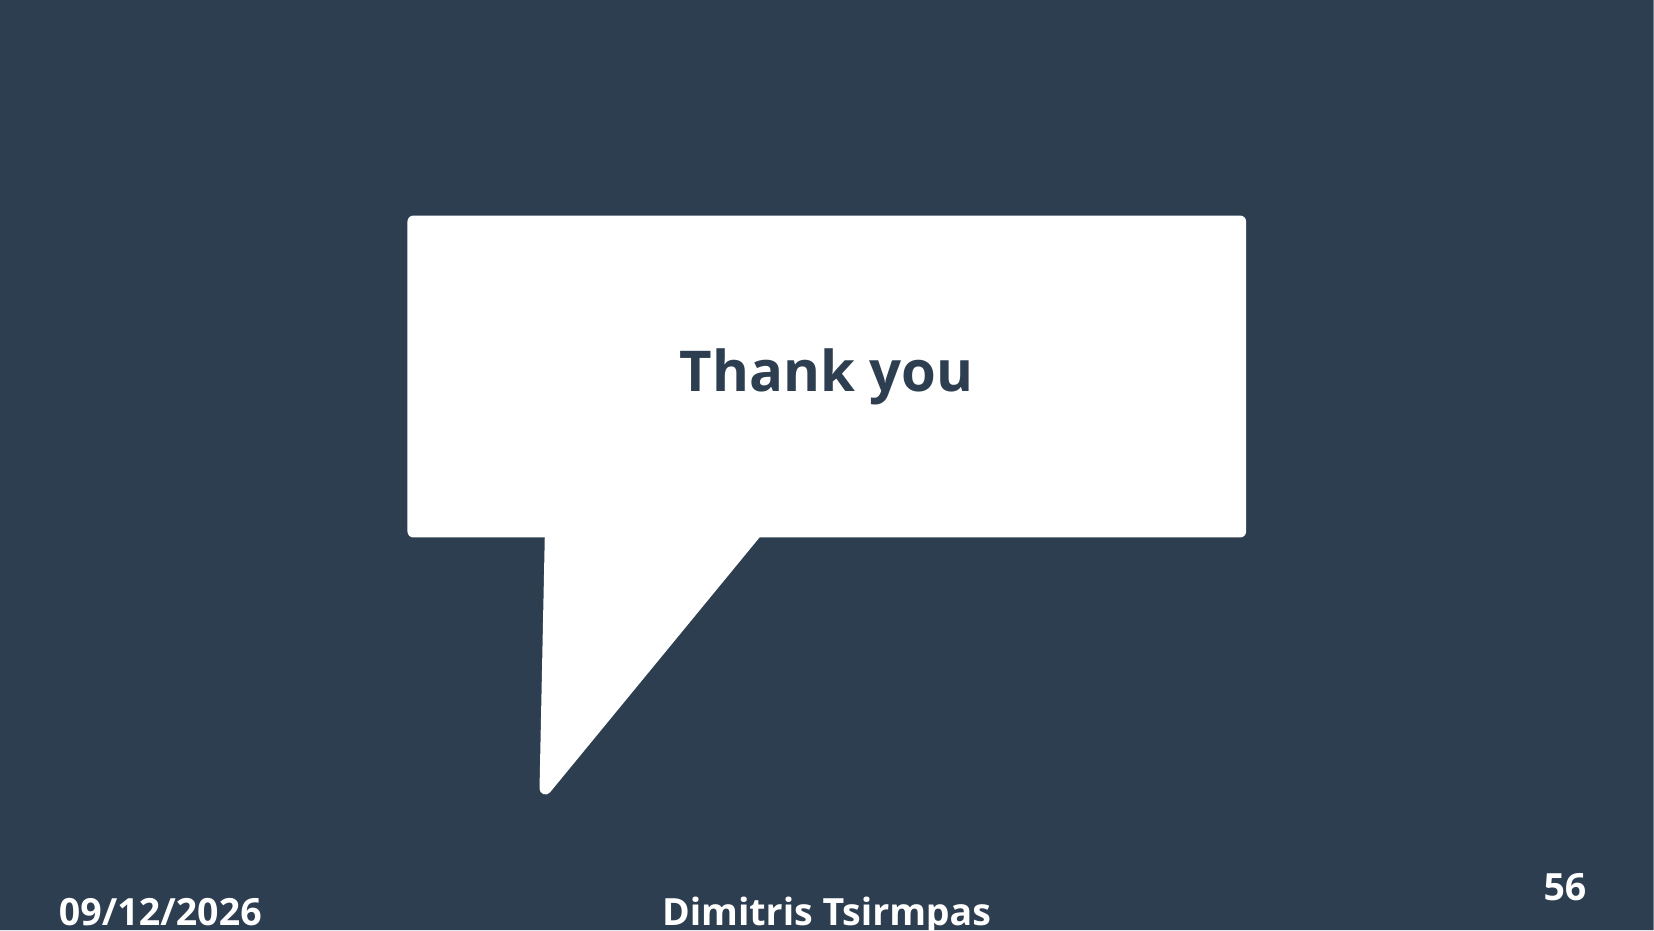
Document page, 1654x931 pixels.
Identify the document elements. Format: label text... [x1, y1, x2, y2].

title Thank you [442, 236, 1211, 502]
